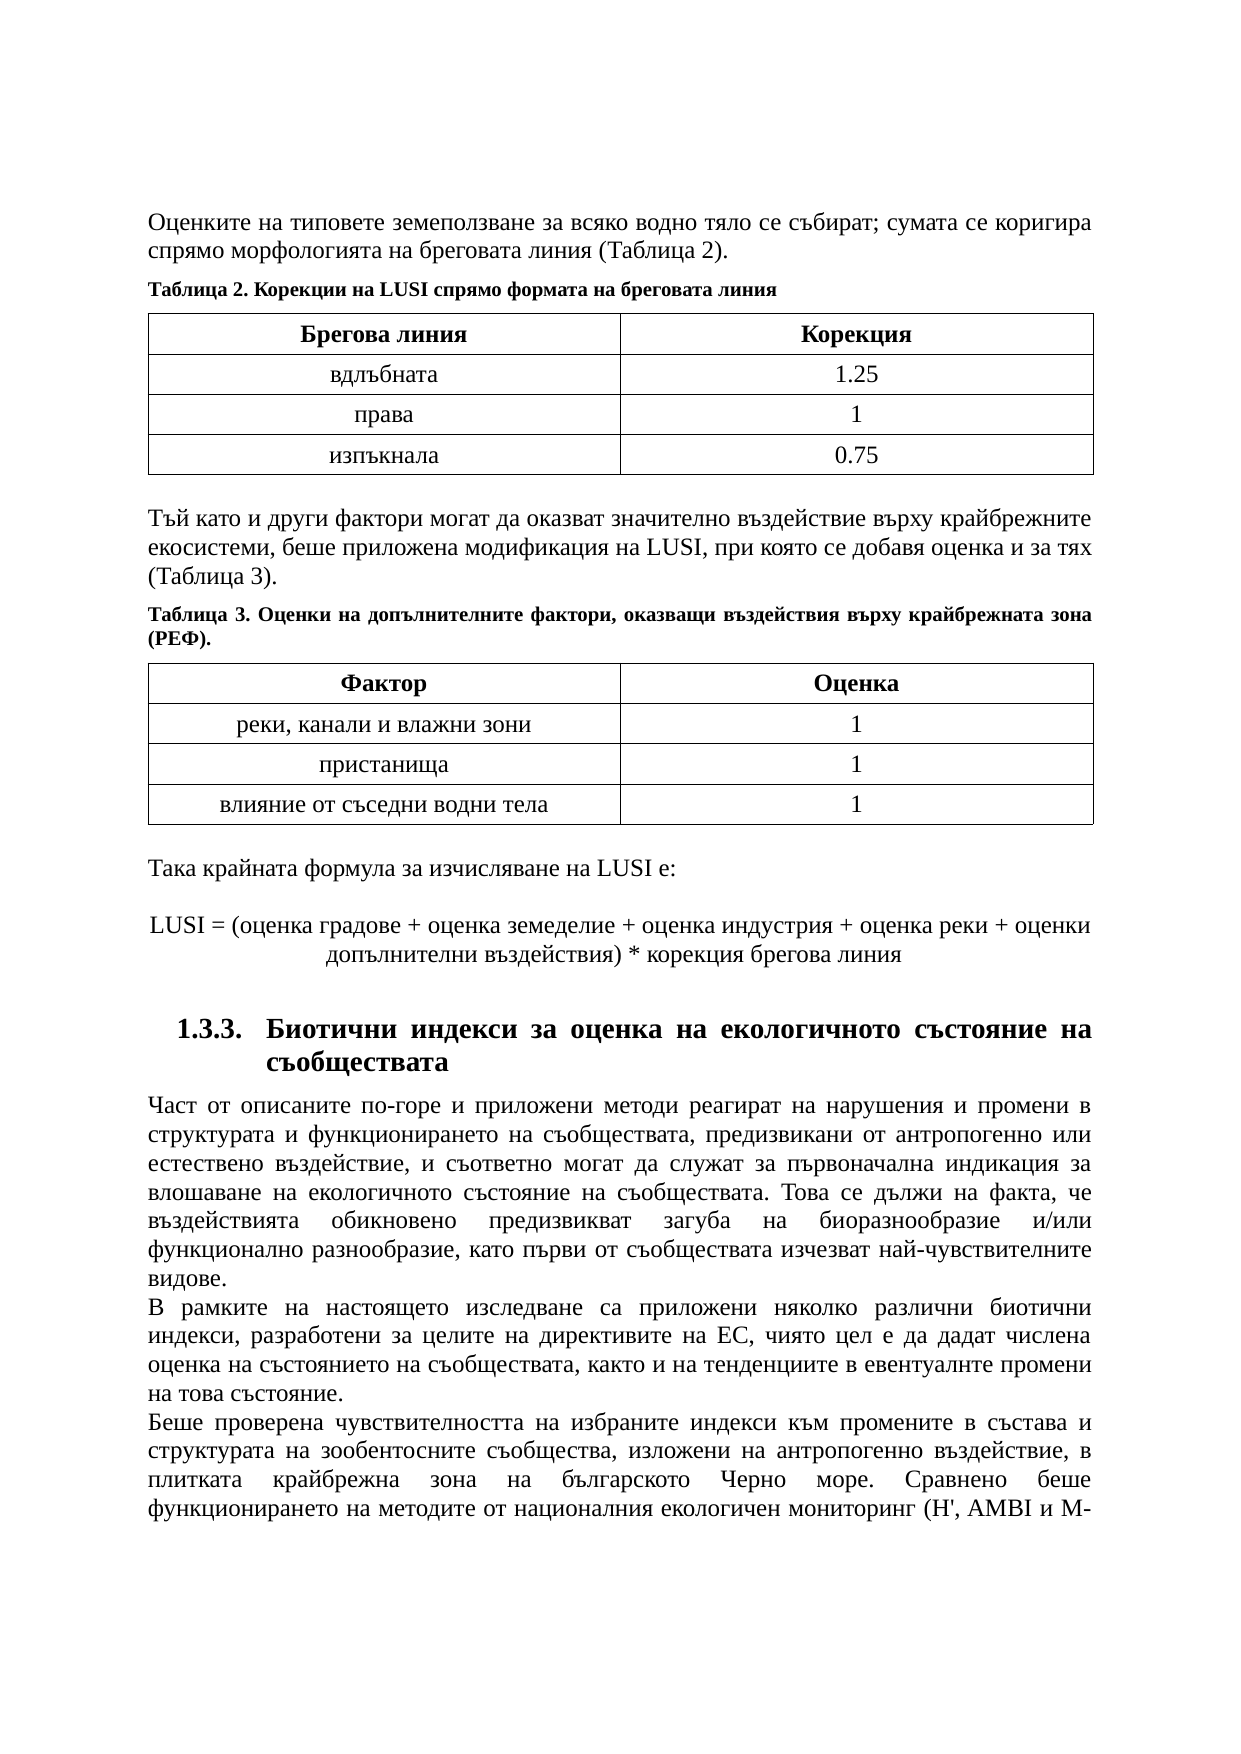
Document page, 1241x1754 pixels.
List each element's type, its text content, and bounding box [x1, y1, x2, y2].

table_cell влияние от съседни водни тела [149, 785, 620, 824]
table_cell изпъкнала [149, 435, 620, 474]
table_cell 1 [621, 785, 1093, 824]
text Оценките на типовете земеползване за всяко водно тяло се събират; сумата се коригира спрямо морфологията на бреговата линия (Таблица 2). [148, 207, 1093, 264]
table_cell вдлъбната [149, 355, 620, 394]
text Таблица 3. Оценки на допълнителните фактори, оказващи въздействия върху крайбрежната зона (РЕФ). [148, 602, 1093, 650]
text В рамките на настоящето изследване са приложени няколко различни биотични индекси, разработени за целите на директивите на ЕС, чиято цел е да дадат числена оценка на състоянието на съобществата, както и на тенденциите в евентуалнте промени на това състояние. [148, 1292, 1093, 1407]
table_cell 1.25 [621, 355, 1093, 394]
table_cell 1 [621, 704, 1093, 743]
table_cell права [149, 395, 620, 434]
table_cell 1 [621, 395, 1093, 434]
text Част от описаните по-горе и приложени методи реагират на нарушения и промени в структурата и функционирането на съобществата, предизвикани от антропогенно или естествено въздействие, и съответно могат да служат за първоначална индикация за влошаване на екологичното състояние на съобществата. Това се дължи на факта, че въздействията обикновено предизвикват загуба на биоразнообразие и/или функционално разнообразие, като първи от съобществата изчезват най-чувствителните видове. [148, 1091, 1093, 1292]
table_cell пристанища [149, 744, 620, 783]
text LUSI = (оценка градове + оценка земеделие + оценка индустрия + оценка реки + оценки допълнителни въздействия) * корекция брегова линия [148, 910, 1093, 968]
table_header Фактор [149, 664, 620, 703]
text Беше проверена чувствителността на избраните индекси към промените в състава и структурата на зообентосните съобщества, изложени на антропогенно въздействие, в плитката крайбрежна зона на българското Черно море. Сравнено беше функционирането на методите от националния екологичен мониторинг (H', AMBI и M- [148, 1407, 1093, 1522]
table_cell 0.75 [621, 435, 1093, 474]
text Така крайната формула за изчисляване на LUSI е: [148, 853, 1093, 881]
table_header Брегова линия [149, 314, 620, 353]
text Тъй като и други фактори могат да оказват значително въздействие върху крайбрежните екосистеми, беше приложена модификация на LUSI, при която се добавя оценка и за тях (Таблица 3). [148, 503, 1093, 589]
table_header Корекция [621, 314, 1093, 353]
table_cell 1 [621, 744, 1093, 783]
subtitle Биотични индекси за оценка на екологичното състояние на съобществата [242, 1011, 1093, 1078]
table_cell реки, канали и влажни зони [149, 704, 620, 743]
table_header Оценка [621, 664, 1093, 703]
text Таблица 2. Корекции на LUSI спрямо формата на бреговата линия [148, 277, 1093, 301]
